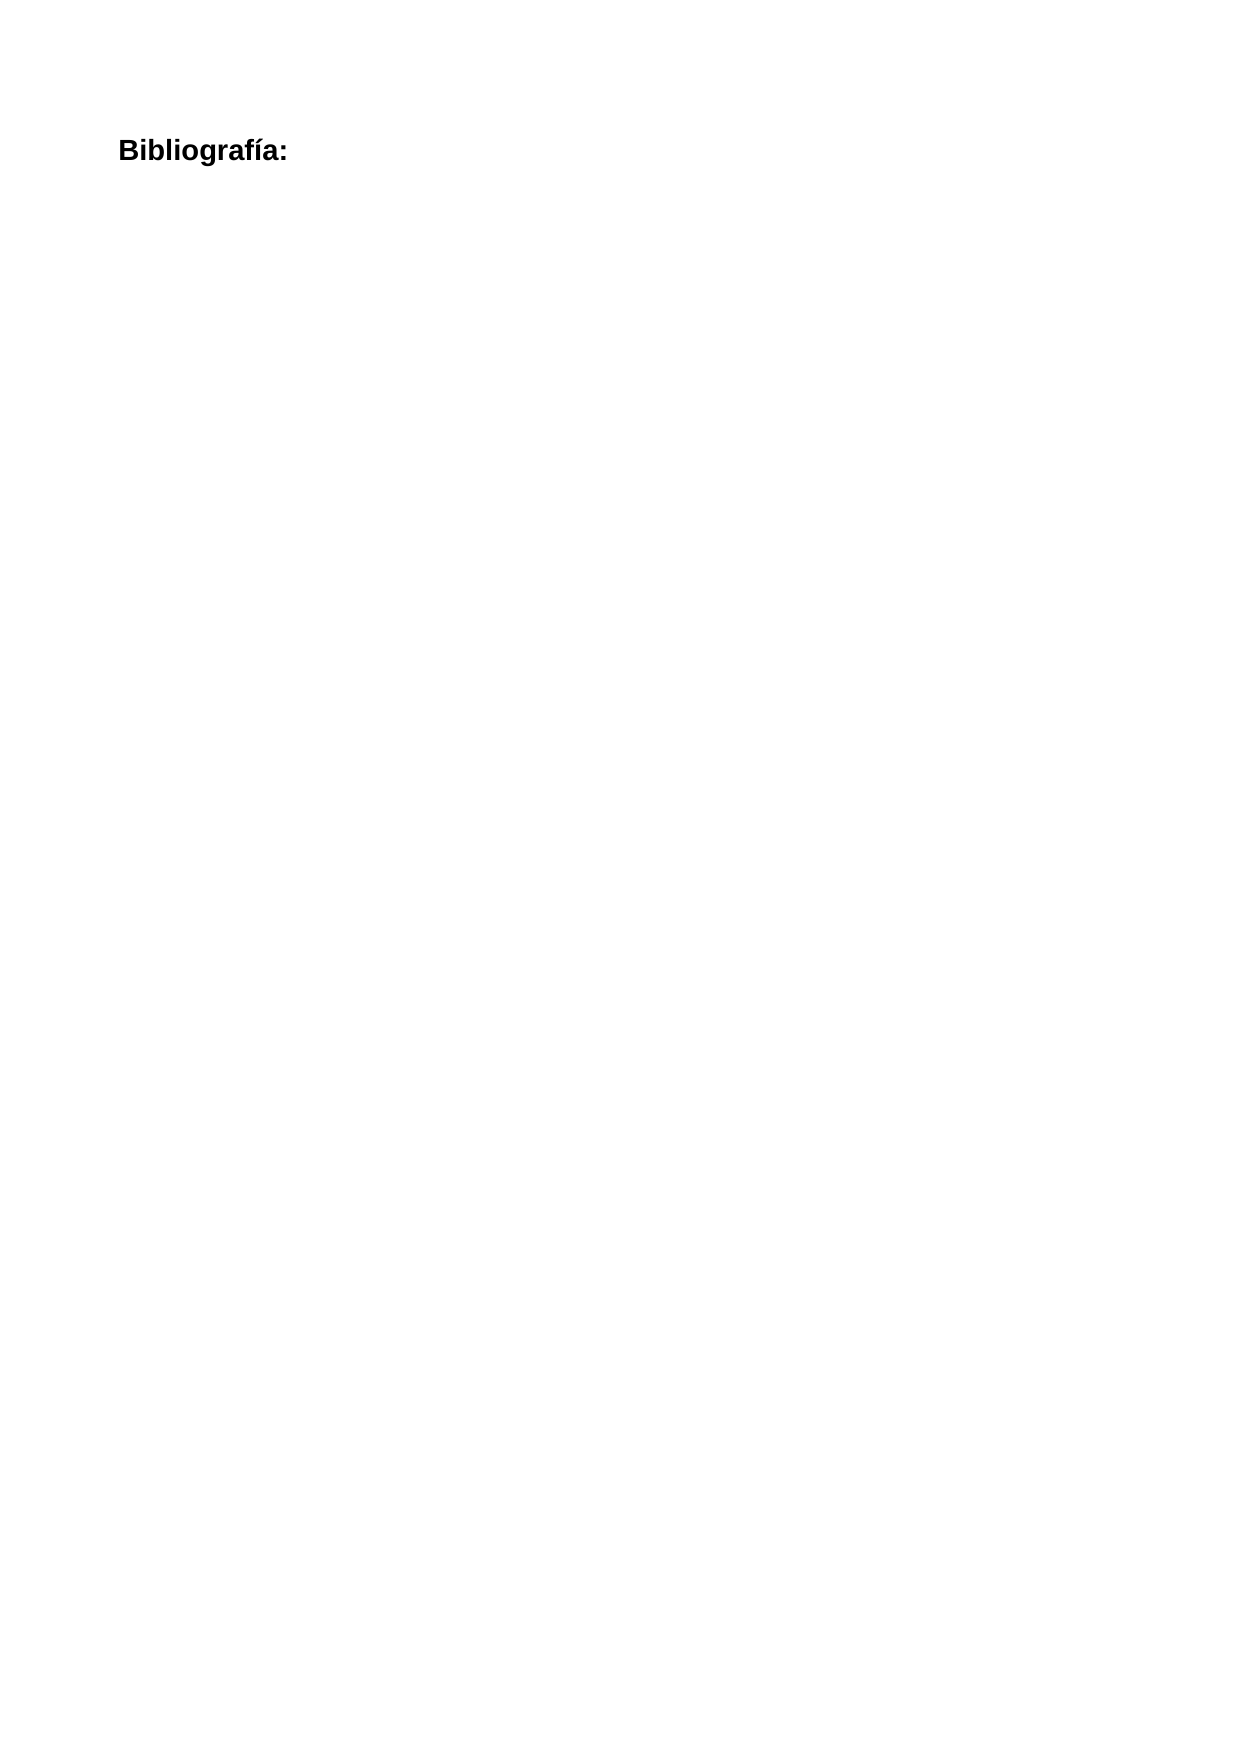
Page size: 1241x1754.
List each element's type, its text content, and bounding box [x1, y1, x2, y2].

subtitle Bibliografía: [118, 133, 1122, 166]
